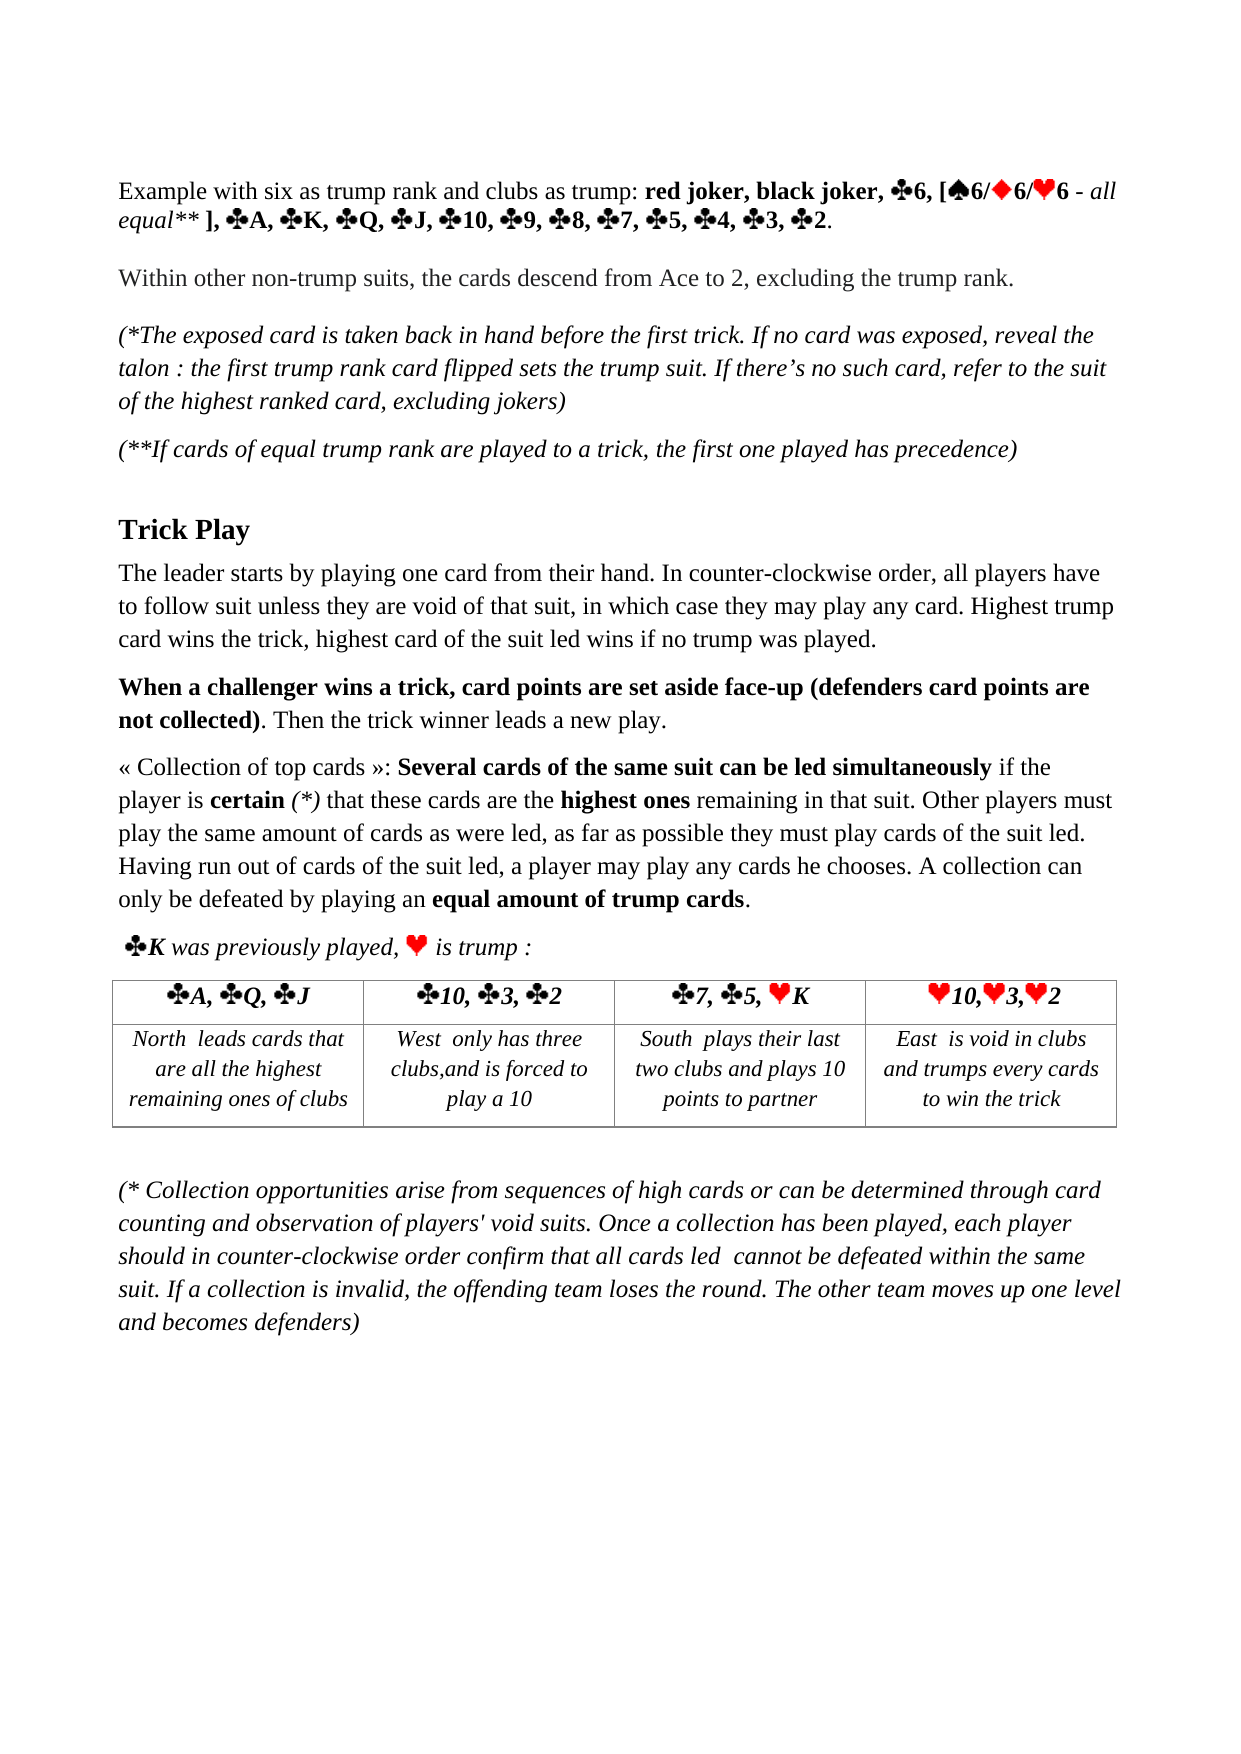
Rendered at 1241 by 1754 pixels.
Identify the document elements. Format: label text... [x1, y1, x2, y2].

text When a challenger wins a trick, card points are set aside face-up (defenders card points are not collected). Then the trick winner leads a new play. [118, 672, 1122, 733]
picture [526, 983, 550, 1004]
text Within other non-trump suits, the cards descend from Ace to 2, excluding the trump rank. [118, 263, 1122, 291]
picture [768, 983, 792, 1004]
text (* Collection opportunities arise from sequences of high cards or can be determined through card counting and observation of players' void suits. Once a collection has been played, each player should in counter-clockwise order confirm that all cards led cannot be defeated within the same suit. If a collection is invalid, the offending team loses the round. The other team moves up one level and becomes defenders) [118, 1175, 1122, 1336]
picture [438, 208, 463, 229]
picture [947, 179, 971, 200]
text K was previously played, is trump : [118, 932, 1122, 961]
picture [548, 208, 572, 229]
text Example with six as trump rank and clubs as trump: red joker, black joker, 6, [6/6/6 - all equal** ], A, K, Q, J, 10, 9, 8, 7, 5, 4, 3, 2. [118, 176, 1122, 234]
picture [390, 208, 414, 229]
table_header 7, 5, K [615, 981, 865, 1024]
picture [500, 208, 524, 229]
picture [335, 208, 359, 229]
picture [273, 983, 297, 1004]
text (*The exposed card is taken back in hand before the first trick. If no card was exposed, reveal the talon : the first trump rank card flipped sets the trump suit. If there’s no such card, refer to the suit of the highest ranked card, excluding jokers) [118, 320, 1122, 415]
picture [219, 983, 243, 1004]
table_header A, Q, J [113, 981, 363, 1024]
table_cell North leads cards that are all the highest remaining ones of clubs [113, 1025, 363, 1126]
picture [477, 983, 501, 1004]
picture [982, 983, 1007, 1004]
table_header 10, 3, 2 [364, 981, 614, 1024]
picture [693, 208, 718, 229]
picture [279, 208, 304, 229]
subtitle Trick Play [118, 512, 1122, 546]
picture [671, 983, 695, 1004]
table_cell East is void in clubs and trumps every cards to win the trick [866, 1025, 1116, 1126]
picture [1032, 179, 1057, 200]
picture [124, 935, 148, 956]
text The leader starts by playing one card from their hand. In counter-clockwise order, all players have to follow suit unless they are void of that suit, in which case they may play any card. Highest trump card wins the trick, highest card of the suit led wins if no trump was played. [118, 558, 1122, 653]
picture [990, 179, 1014, 200]
picture [416, 983, 440, 1004]
table_cell West only has three clubs,and is forced to play a 10 [364, 1025, 614, 1126]
picture [405, 935, 429, 956]
picture [596, 208, 621, 229]
picture [720, 983, 744, 1004]
picture [225, 208, 250, 229]
text (**If cards of equal trump rank are played to a trick, the first one played has precedence) [118, 434, 1122, 462]
picture [790, 208, 814, 229]
table_header 10,3,2 [866, 981, 1116, 1024]
text « Collection of top cards »: Several cards of the same suit can be led simultaneously if the player is certain (*) that these cards are the highest ones remaining in that suit. Other players must play the same amount of cards as were led, as far as possible they must play cards of the suit led. Having run out of cards of the suit led, a player may play any cards he chooses. A collection can only be defeated by playing an equal amount of trump cards. [118, 752, 1122, 913]
picture [1024, 983, 1049, 1004]
picture [742, 208, 766, 229]
table_cell South plays their last two clubs and plays 10 points to partner [615, 1025, 865, 1126]
picture [645, 208, 669, 229]
picture [167, 983, 191, 1004]
picture [890, 179, 914, 200]
picture [927, 983, 952, 1004]
